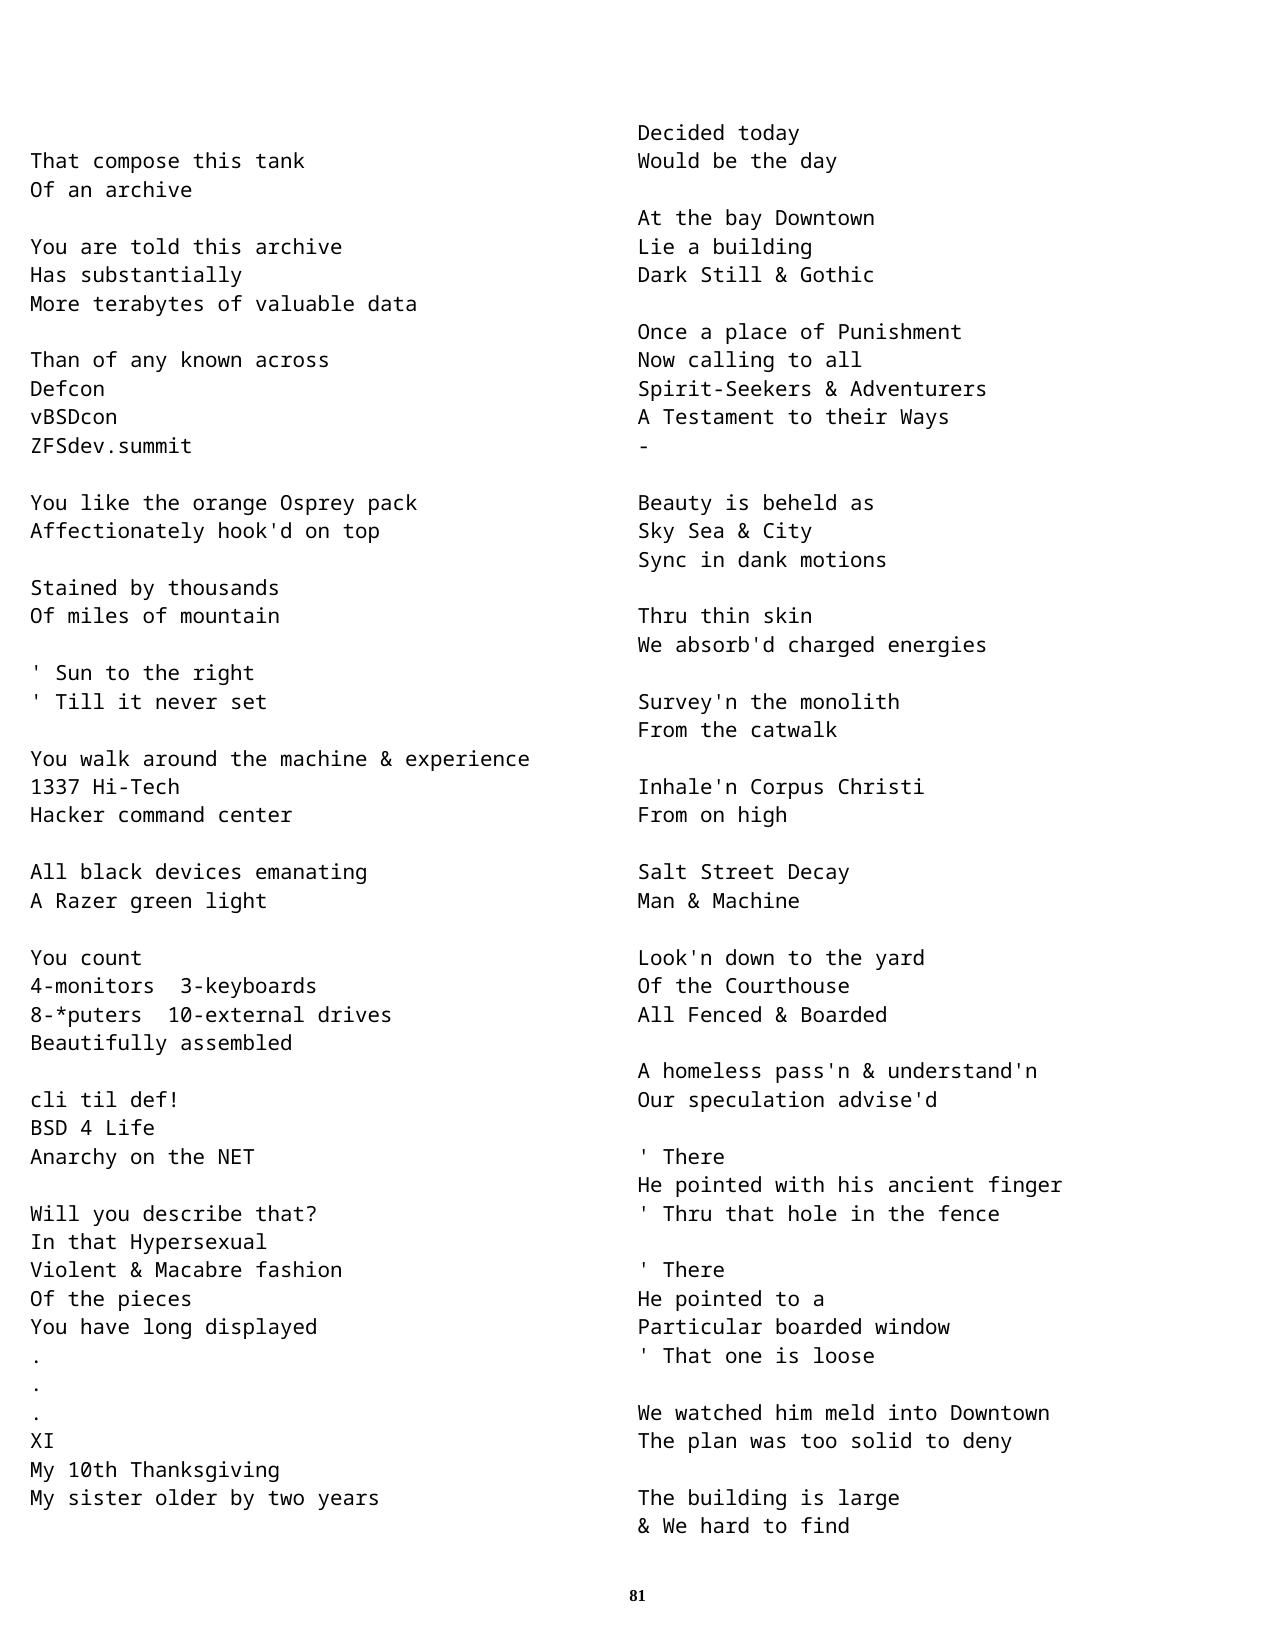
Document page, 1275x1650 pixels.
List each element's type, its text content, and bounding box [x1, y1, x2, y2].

text Anarchy on the NET [30, 1142, 637, 1170]
text He pointed to a [637, 1284, 1245, 1312]
text ZFSdev.summit [30, 431, 637, 459]
text From on high [637, 801, 1245, 829]
text That compose this tank [30, 147, 637, 175]
text The building is large [637, 1483, 1245, 1512]
text . [30, 1398, 637, 1426]
text Beautifully assembled [30, 1028, 637, 1057]
text & We hard to find [637, 1512, 1245, 1540]
text You like the orange Osprey pack [30, 488, 637, 516]
text 8-*puters 10-external drives [30, 1000, 637, 1028]
text Spirit-Seekers & Adventurers [637, 374, 1245, 402]
text Has substantially [30, 260, 637, 289]
text Particular boarded window [637, 1312, 1245, 1341]
text ' Thru that hole in the fence [637, 1199, 1245, 1227]
text Of miles of mountain [30, 602, 637, 630]
text Affectionately hook'd on top [30, 516, 637, 545]
text . [30, 1369, 637, 1398]
text Inhale'n Corpus Christi [637, 772, 1245, 801]
text Defcon [30, 374, 637, 402]
text ' There [637, 1256, 1245, 1284]
text Sync in dank motions [637, 545, 1245, 573]
text cli til def! [30, 1085, 637, 1113]
text Stained by thousands [30, 573, 637, 602]
text Would be the day [637, 147, 1245, 175]
text Salt Street Decay [637, 857, 1245, 886]
text vBSDcon [30, 402, 637, 431]
text ' That one is loose [637, 1341, 1245, 1369]
text More terabytes of valuable data [30, 289, 637, 317]
text My sister older by two years [30, 1483, 637, 1512]
text Now calling to all [637, 346, 1245, 374]
text We watched him meld into Downtown [637, 1398, 1245, 1426]
text XI [30, 1426, 637, 1455]
text Of an archive [30, 175, 637, 203]
text ' Till it never set [30, 687, 637, 715]
text Hacker command center [30, 801, 637, 829]
text Man & Machine [637, 886, 1245, 914]
text Of the pieces [30, 1284, 637, 1312]
text Thru thin skin [637, 602, 1245, 630]
text Beauty is beheld as [637, 488, 1245, 516]
text Look'n down to the yard [637, 943, 1245, 971]
text In that Hypersexual [30, 1227, 637, 1256]
text Lie a building [637, 232, 1245, 260]
text My 10th Thanksgiving [30, 1455, 637, 1483]
text Our speculation advise'd [637, 1085, 1245, 1113]
text 1337 Hi-Tech [30, 772, 637, 801]
text From the catwalk [637, 715, 1245, 744]
text All black devices emanating [30, 857, 637, 886]
text Than of any known across [30, 346, 637, 374]
text ' Sun to the right [30, 658, 637, 687]
text Of the Courthouse [637, 971, 1245, 1000]
text You count [30, 943, 637, 971]
text Decided today [637, 118, 1245, 147]
text A homeless pass'n & understand'n [637, 1057, 1245, 1085]
text Once a place of Punishment [637, 317, 1245, 346]
text The plan was too solid to deny [637, 1426, 1245, 1455]
text All Fenced & Boarded [637, 1000, 1245, 1028]
text You walk around the machine & experience [30, 744, 637, 772]
text BSD 4 Life [30, 1113, 637, 1142]
text At the bay Downtown [637, 203, 1245, 232]
text You are told this archive [30, 232, 637, 260]
text ' There [637, 1142, 1245, 1170]
text We absorb'd charged energies [637, 630, 1245, 658]
text Survey'n the monolith [637, 687, 1245, 715]
text - [637, 431, 1245, 459]
text Will you describe that? [30, 1199, 637, 1227]
text 4-monitors 3-keyboards [30, 971, 637, 1000]
text He pointed with his ancient finger [637, 1170, 1245, 1199]
text Violent & Macabre fashion [30, 1256, 637, 1284]
text Sky Sea & City [637, 516, 1245, 545]
text A Razer green light [30, 886, 637, 914]
text A Testament to their Ways [637, 402, 1245, 431]
text . [30, 1341, 637, 1369]
text Dark Still & Gothic [637, 260, 1245, 289]
text You have long displayed [30, 1312, 637, 1341]
